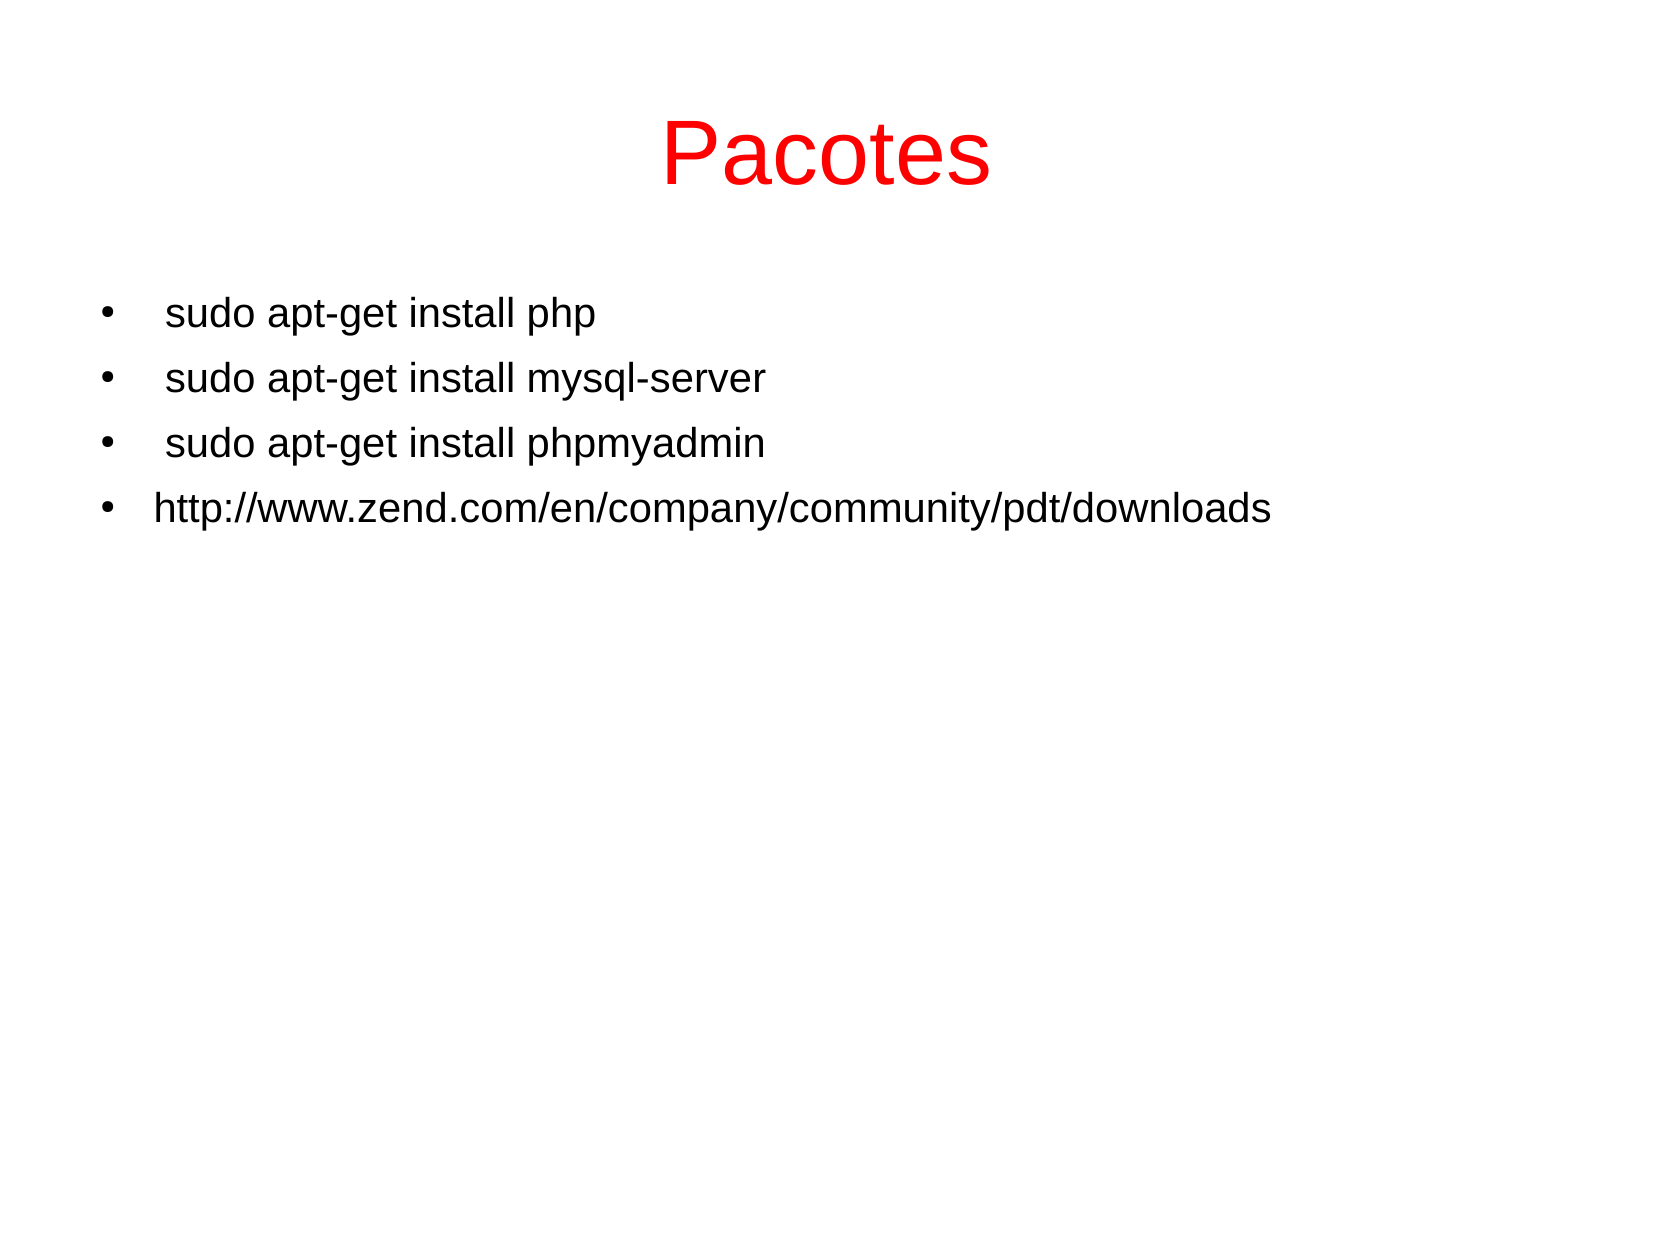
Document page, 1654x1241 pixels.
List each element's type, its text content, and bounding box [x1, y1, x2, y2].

list sudo apt-get install php sudo apt-get install mysql-server sudo apt-get install phpmyadmin http://www.zend.com/en/company/community/pdt/downloads [82, 290, 1571, 1010]
title Pacotes [82, 49, 1571, 257]
